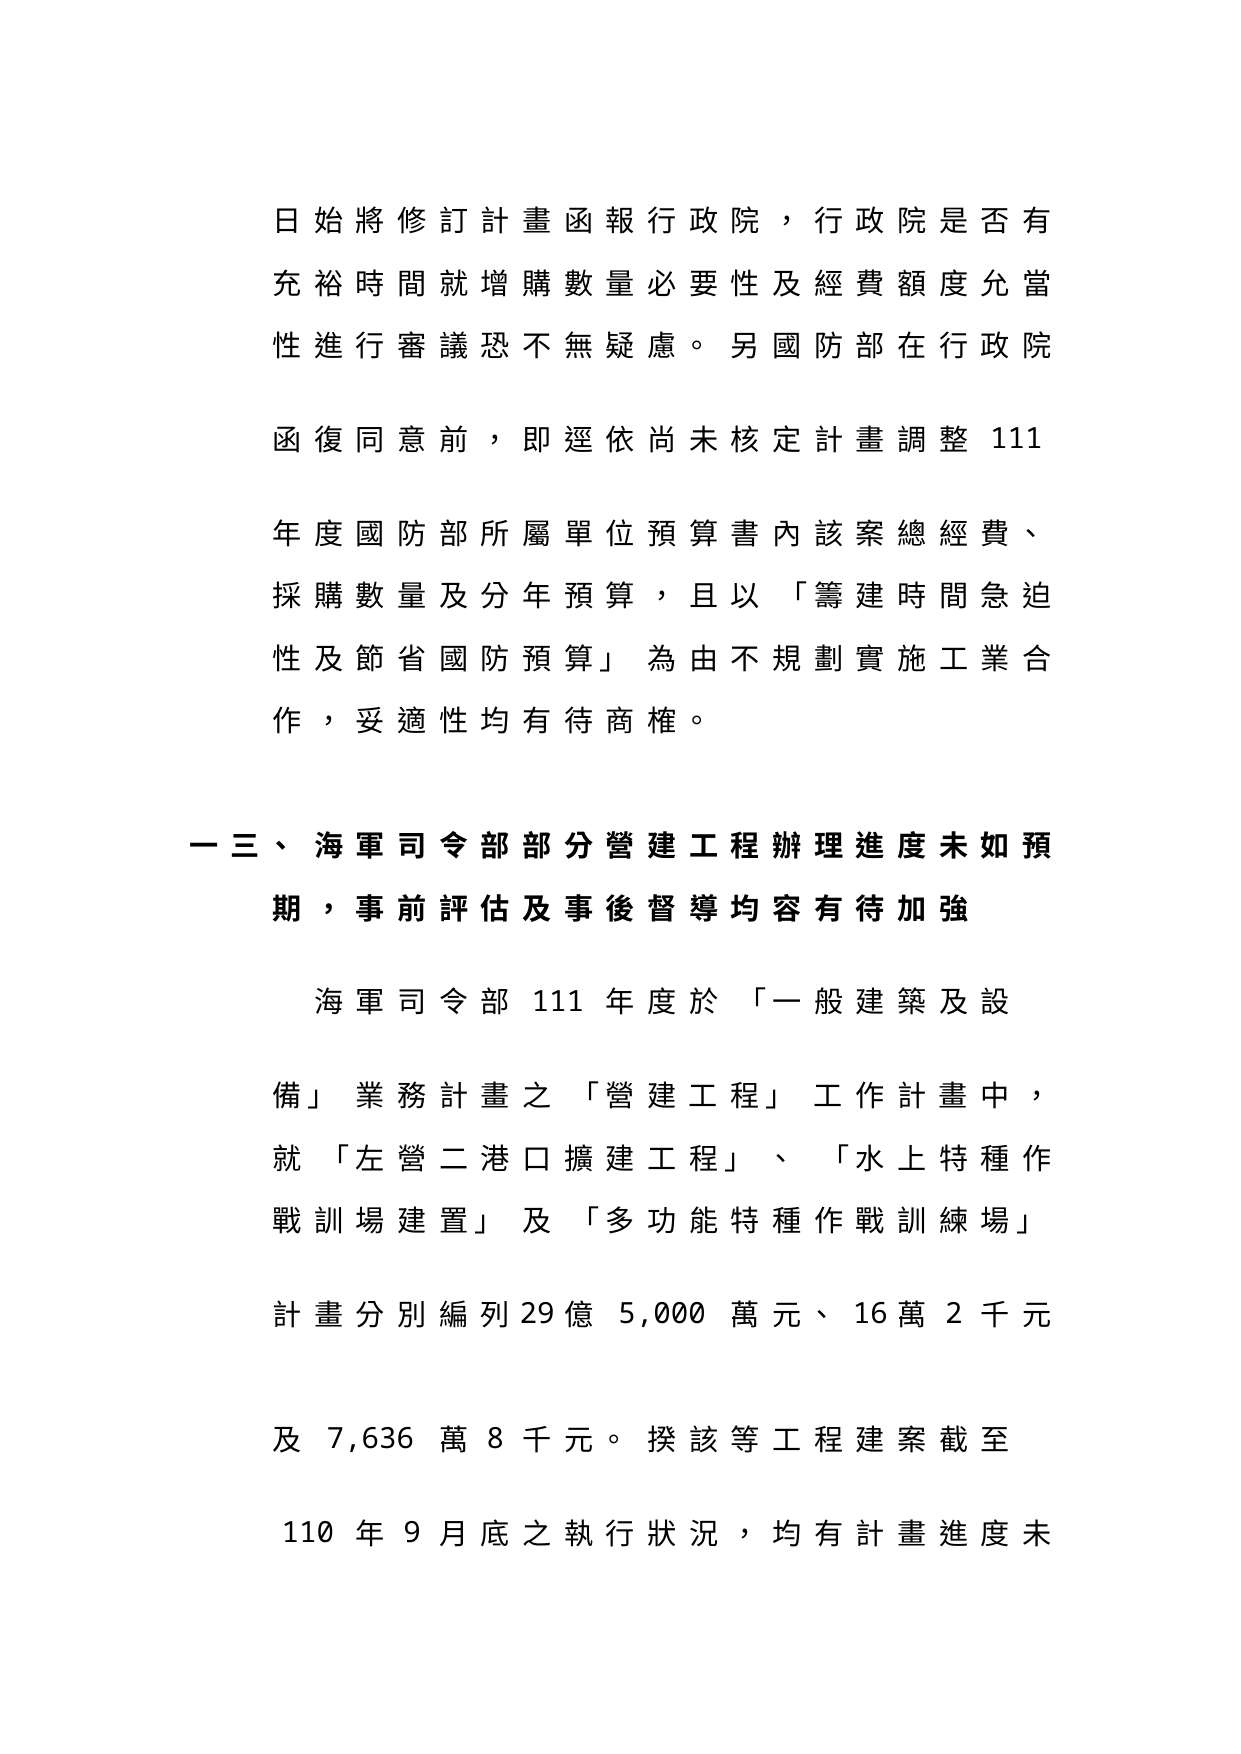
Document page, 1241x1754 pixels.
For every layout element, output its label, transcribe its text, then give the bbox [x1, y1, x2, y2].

text 一三、海軍司令部部分營建工程辦理進度未如預期，事前評估及事後督導均容有待加強 [183, 802, 1058, 927]
text 海軍司令部111年度於「一般建築及設備」業務計畫之「營建工程」工作計畫中，就「左營二港口擴建工程」、「水上特種作戰訓場建置」及「多功能特種作戰訓練場」計畫分別編列29億5,000萬元、16萬2千元及7,636萬8千元。揆該等工程建案截至110年9月底之執行狀況，均有計畫進度未 [242, 927, 1058, 1552]
text 日始將修訂計畫函報行政院，行政院是否有充裕時間就增購數量必要性及經費額度允當性進行審議恐不無疑慮。另國防部在行政院函復同意前，即逕依尚未核定計畫調整111年度國防部所屬單位預算書內該案總經費、採購數量及分年預算，且以「籌建時間急迫性及節省國防預算」為由不規劃實施工業合作，妥適性均有待商榷。 [242, 177, 1058, 740]
